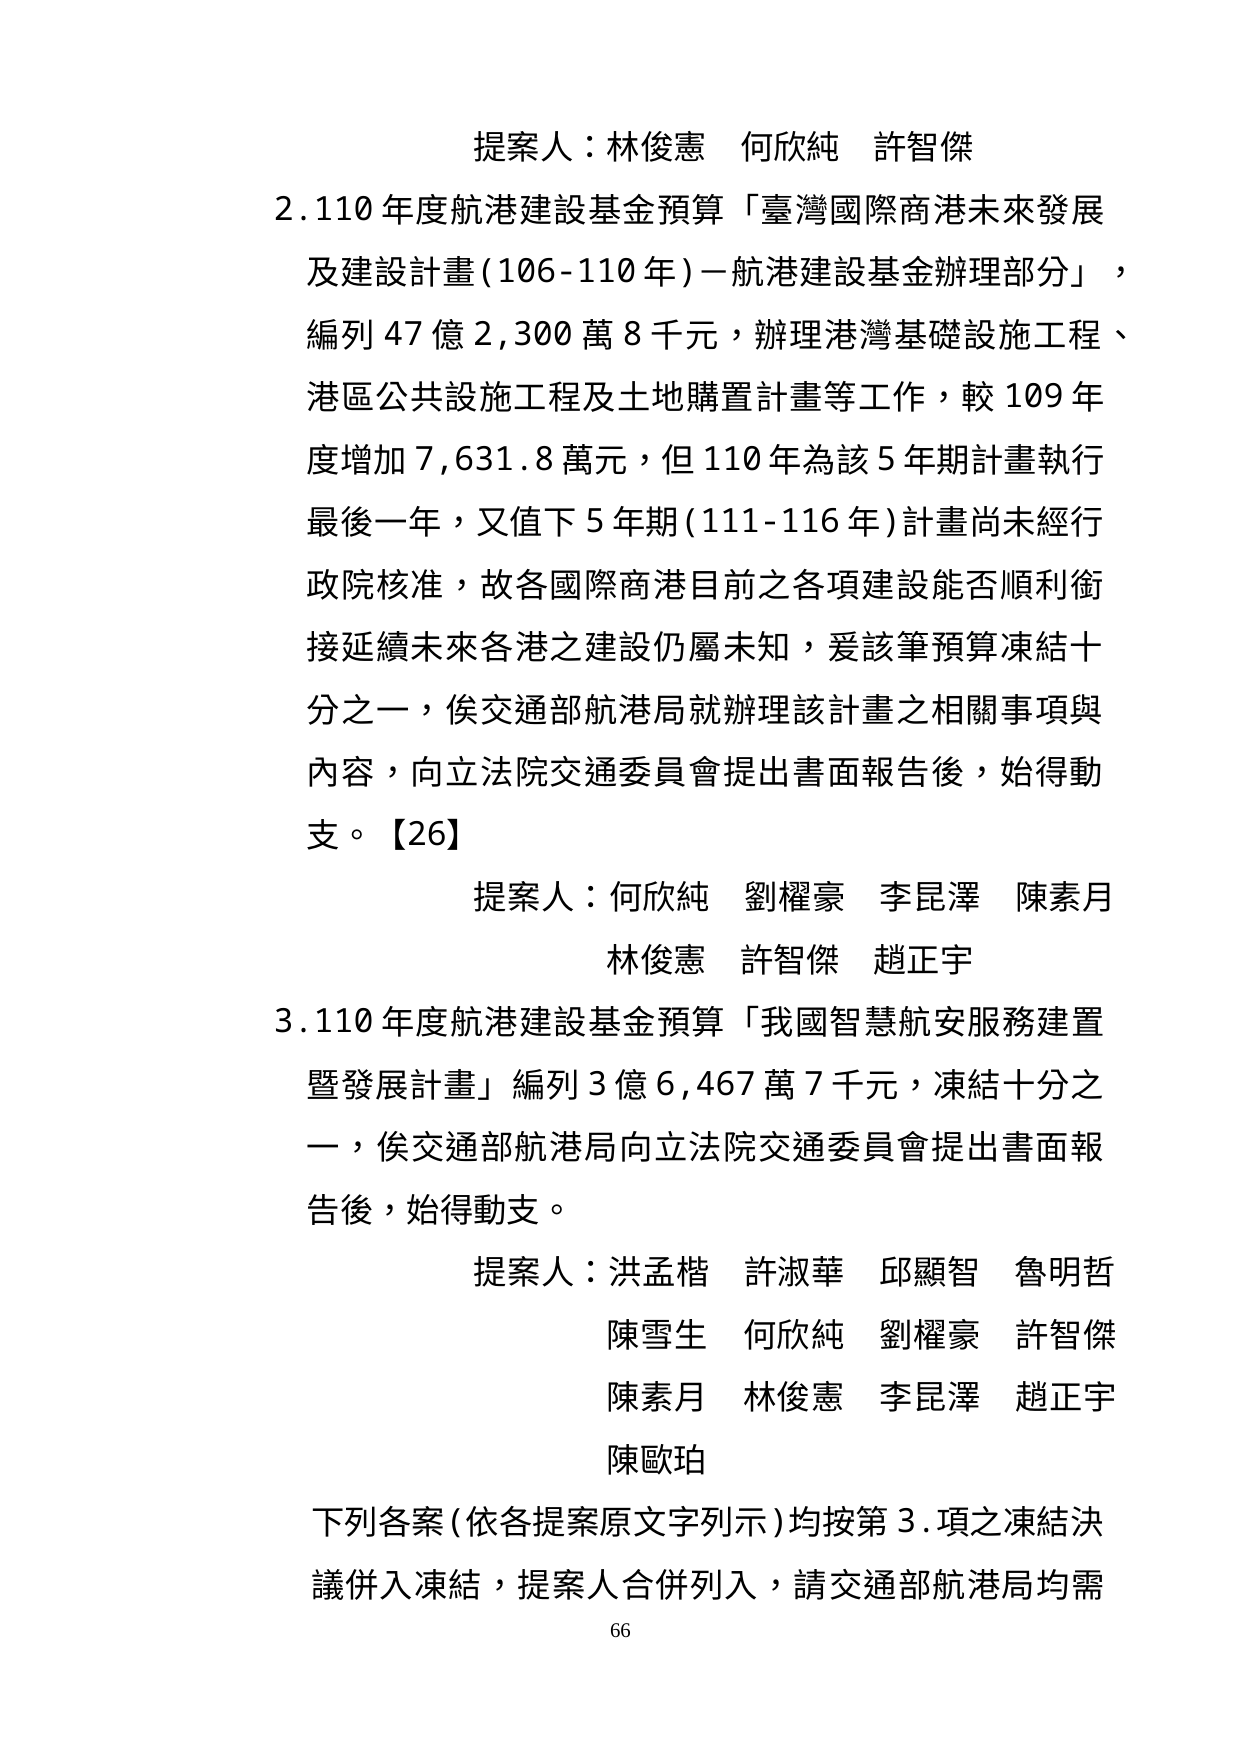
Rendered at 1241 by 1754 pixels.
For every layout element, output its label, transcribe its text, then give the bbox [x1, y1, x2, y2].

text 提案人：林俊憲 何欣純 許智傑 [473, 103, 1117, 166]
text 3.110年度航港建設基金預算「我國智慧航安服務建置暨發展計畫」編列3億6,467萬7千元，凍結十分之一，俟交通部航港局向立法院交通委員會提出書面報告後，始得動支。 [273, 978, 1104, 1228]
text 2.110年度航港建設基金預算「臺灣國際商港未來發展及建設計畫(106-110年)－航港建設基金辦理部分」，編列47億2,300萬8千元，辦理港灣基礎設施工程、港區公共設施工程及土地購置計畫等工作，較109年度增加7,631.8萬元，但110年為該5年期計畫執行最後一年，又值下5年期(111-116年)計畫尚未經行政院核准，故各國際商港目前之各項建設能否順利銜接延續未來各港之建設仍屬未知，爰該筆預算凍結十分之一，俟交通部航港局就辦理該計畫之相關事項與內容，向立法院交通委員會提出書面報告後，始得動支。【26】 [273, 166, 1104, 853]
text 提案人：洪孟楷 許淑華 邱顯智 魯明哲 陳雪生 何欣純 劉櫂豪 許智傑 陳素月 林俊憲 李昆澤 趙正宇 陳歐珀 [473, 1228, 1117, 1478]
text 提案人：何欣純 劉櫂豪 李昆澤 陳素月 林俊憲 許智傑 趙正宇 [473, 853, 1117, 978]
text 下列各案(依各提案原文字列示)均按第3.項之凍結決議併入凍結，提案人合併列入，請交通部航港局均需 [311, 1478, 1104, 1603]
